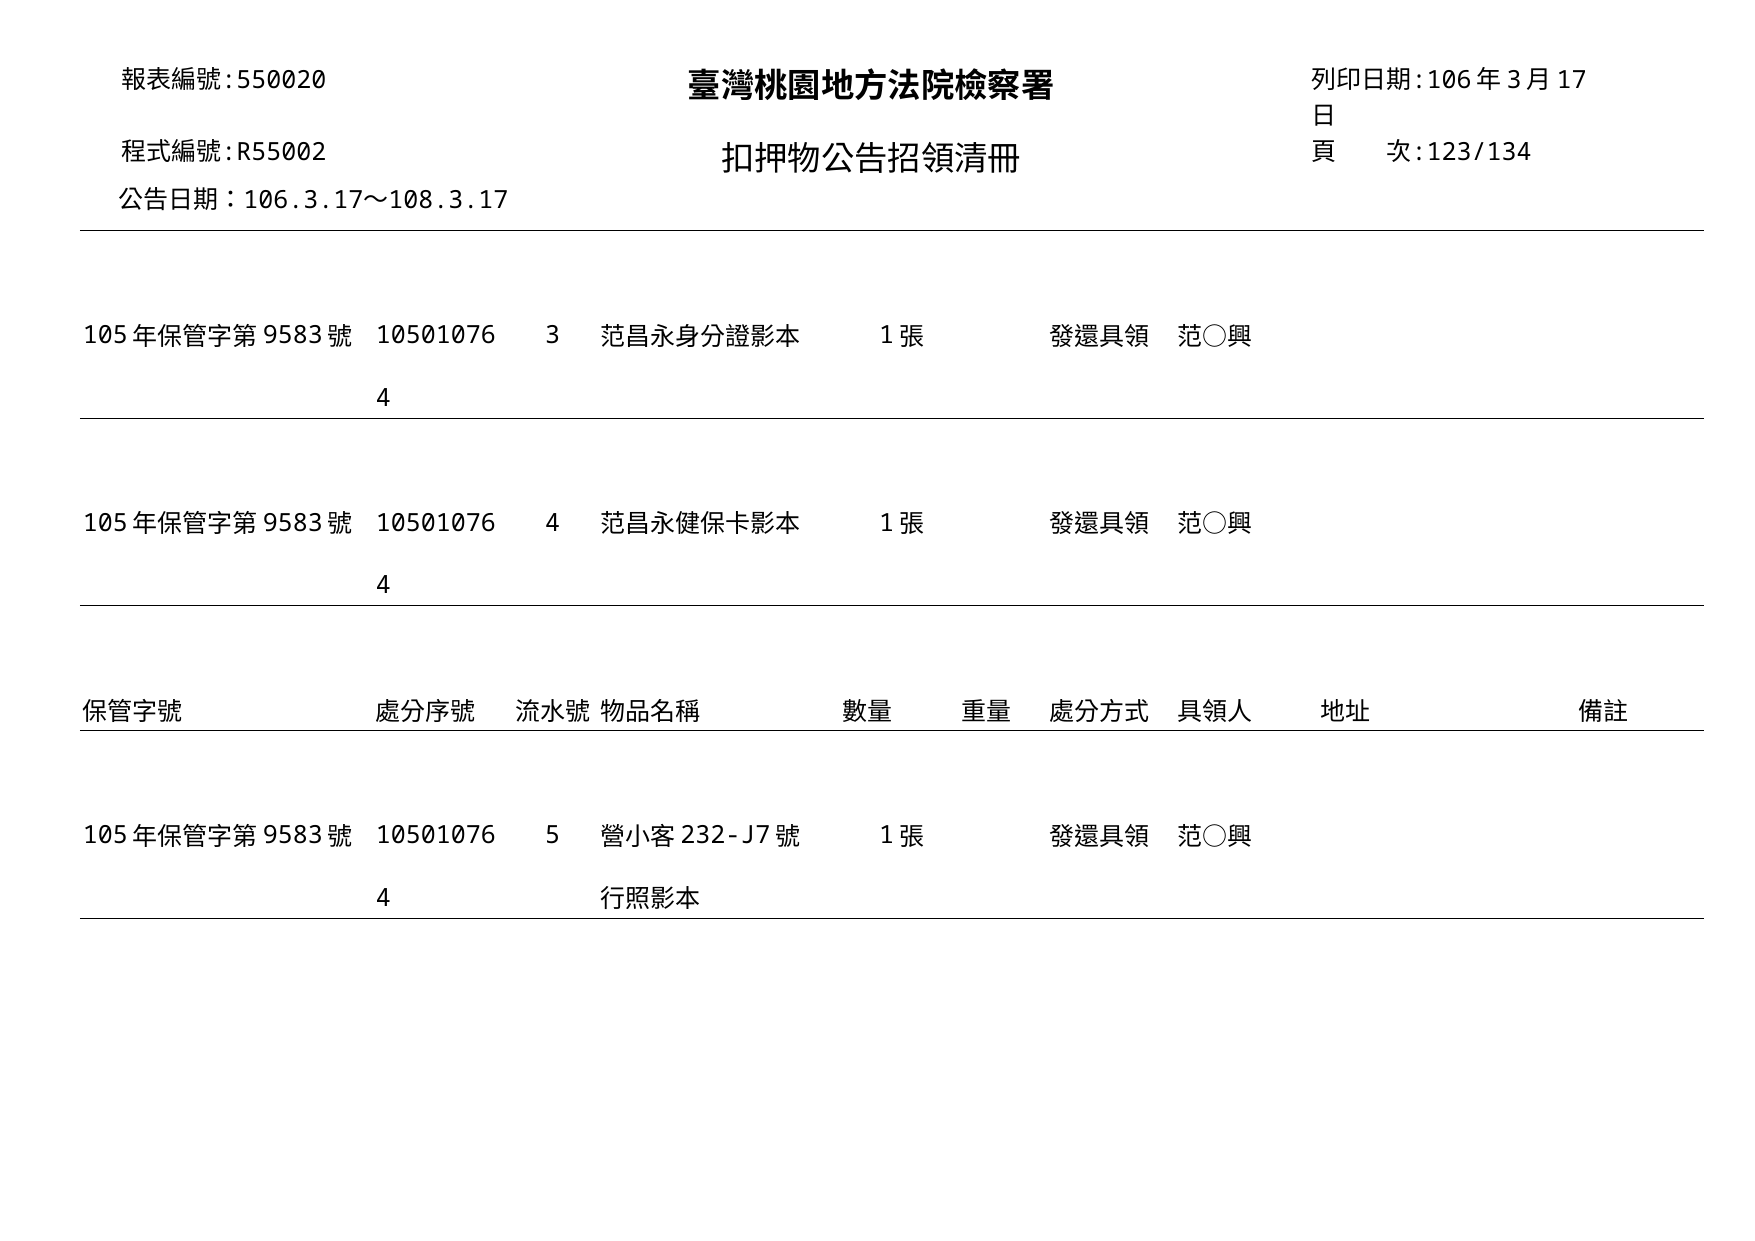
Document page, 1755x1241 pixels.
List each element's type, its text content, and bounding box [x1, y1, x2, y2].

table_header 流水號 [507, 668, 597, 730]
table_cell 4 [507, 419, 597, 605]
table_cell [1575, 419, 1704, 605]
table_header 處分序號 [373, 668, 507, 730]
table_cell 1張 [808, 231, 927, 417]
table_cell 發還具領 [1046, 419, 1175, 605]
table_cell 3 [507, 231, 597, 417]
table_header 物品名稱 [597, 668, 807, 730]
table_cell 范昌永健保卡影本 [597, 419, 807, 605]
table_cell 105010764 [373, 231, 507, 417]
table_header 數量 [808, 668, 927, 730]
table_header 處分方式 [1046, 668, 1175, 730]
table_cell [1317, 731, 1575, 917]
table_cell 營小客232-J7號行照影本 [597, 731, 807, 917]
table_header 地址 [1317, 668, 1575, 730]
table_cell 1張 [808, 419, 927, 605]
table_cell [1317, 231, 1575, 417]
table_cell [1317, 419, 1575, 605]
table_cell 105010764 [373, 731, 507, 917]
table_cell 范○興 [1175, 231, 1317, 417]
table_cell [927, 731, 1046, 917]
table_cell 1張 [808, 731, 927, 917]
table_header 保管字號 [80, 668, 373, 730]
table_cell [1575, 731, 1704, 917]
table_cell 范○興 [1175, 419, 1317, 605]
table_cell 105年保管字第9583號 [80, 731, 373, 917]
table_cell 105年保管字第9583號 [80, 231, 373, 417]
table_cell 范○興 [1175, 731, 1317, 917]
table_cell [927, 231, 1046, 417]
table_cell 105年保管字第9583號 [80, 419, 373, 605]
table_cell 5 [507, 731, 597, 917]
table_cell [927, 419, 1046, 605]
table_header 具領人 [1175, 668, 1317, 730]
table_header 重量 [927, 668, 1046, 730]
table_header 備註 [1575, 668, 1704, 730]
table_cell 發還具領 [1046, 731, 1175, 917]
table_cell [1575, 231, 1704, 417]
table_cell 范昌永身分證影本 [597, 231, 807, 417]
table_cell 105010764 [373, 419, 507, 605]
table_cell 發還具領 [1046, 231, 1175, 417]
